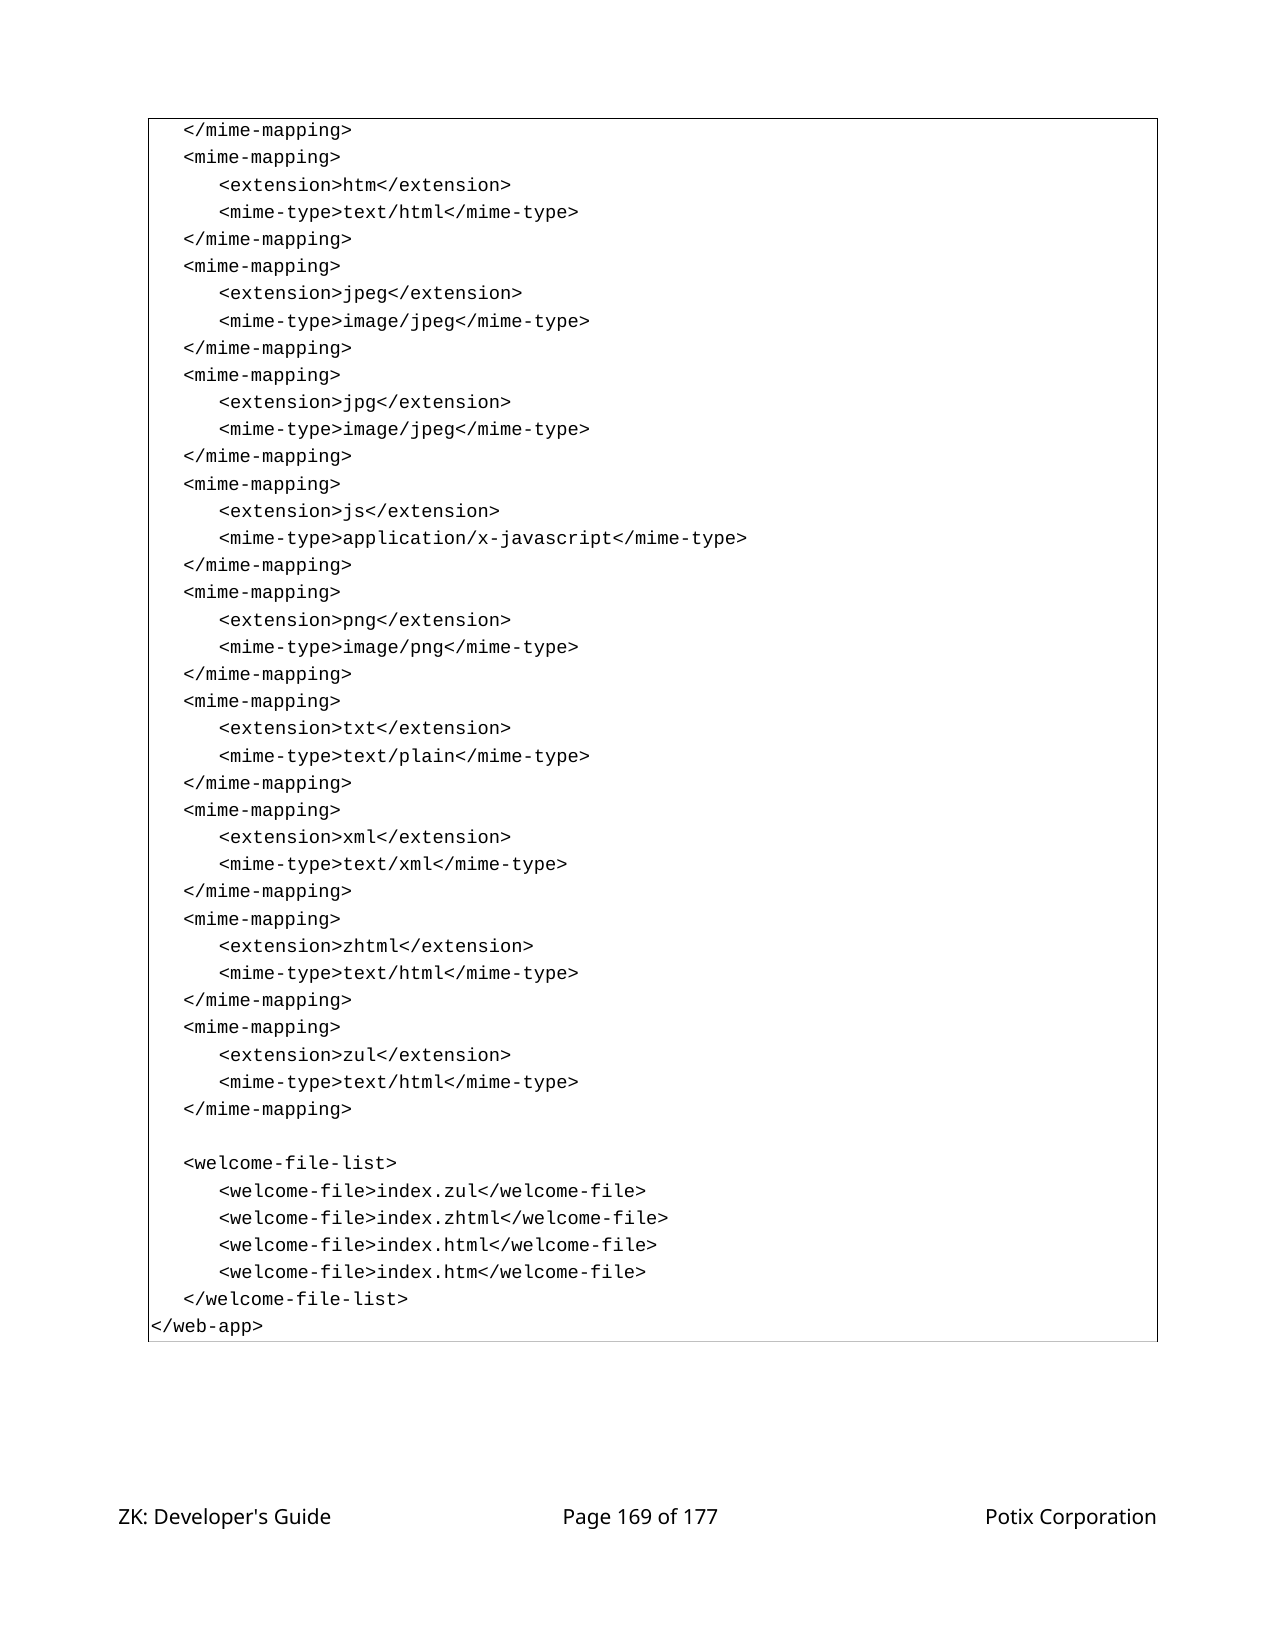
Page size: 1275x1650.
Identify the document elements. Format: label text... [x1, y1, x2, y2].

text </mime-mapping> [149, 1097, 1157, 1121]
text <mime-mapping> [149, 363, 1157, 387]
text </mime-mapping> [149, 553, 1157, 577]
text <mime-type>text/html</mime-type> [149, 961, 1157, 985]
text </mime-mapping> [149, 988, 1157, 1012]
text <extension>jpg</extension> [149, 390, 1157, 414]
text <extension>zul</extension> [149, 1042, 1157, 1067]
text <mime-type>text/xml</mime-type> [149, 852, 1157, 876]
text <mime-mapping> [149, 472, 1157, 496]
text </mime-mapping> [149, 444, 1157, 469]
text <welcome-file>index.zhtml</welcome-file> [149, 1206, 1157, 1230]
text <extension>png</extension> [149, 607, 1157, 632]
text <mime-mapping> [149, 580, 1157, 604]
text <mime-type>image/jpeg</mime-type> [149, 308, 1157, 333]
text </mime-mapping> [149, 771, 1157, 795]
text <welcome-file>index.html</welcome-file> [149, 1233, 1157, 1257]
text </web-app> [149, 1314, 1157, 1341]
text <mime-mapping> [149, 145, 1157, 169]
text <mime-type>image/jpeg</mime-type> [149, 417, 1157, 441]
text <extension>xml</extension> [149, 825, 1157, 849]
text <mime-type>text/html</mime-type> [149, 200, 1157, 224]
text <extension>zhtml</extension> [149, 934, 1157, 958]
text </mime-mapping> [149, 227, 1157, 251]
text <welcome-file-list> [149, 1151, 1157, 1176]
text <welcome-file>index.htm</welcome-file> [149, 1260, 1157, 1284]
text <mime-mapping> [149, 689, 1157, 713]
text </mime-mapping> [149, 336, 1157, 360]
text <extension>jpeg</extension> [149, 281, 1157, 306]
text </welcome-file-list> [149, 1287, 1157, 1311]
text <extension>js</extension> [149, 499, 1157, 523]
text <mime-mapping> [149, 1015, 1157, 1039]
text <extension>htm</extension> [149, 172, 1157, 197]
text <mime-mapping> [149, 798, 1157, 822]
text <mime-type>text/plain</mime-type> [149, 743, 1157, 768]
text <mime-type>text/html</mime-type> [149, 1070, 1157, 1094]
text </mime-mapping> [149, 879, 1157, 904]
text <mime-type>image/png</mime-type> [149, 635, 1157, 659]
text <mime-type>application/x-javascript</mime-type> [149, 526, 1157, 550]
text <mime-mapping> [149, 907, 1157, 931]
text <mime-mapping> [149, 254, 1157, 278]
text <extension>txt</extension> [149, 716, 1157, 741]
text </mime-mapping> [149, 662, 1157, 686]
text <welcome-file>index.zul</welcome-file> [149, 1178, 1157, 1203]
text </mime-mapping> [149, 119, 1157, 142]
